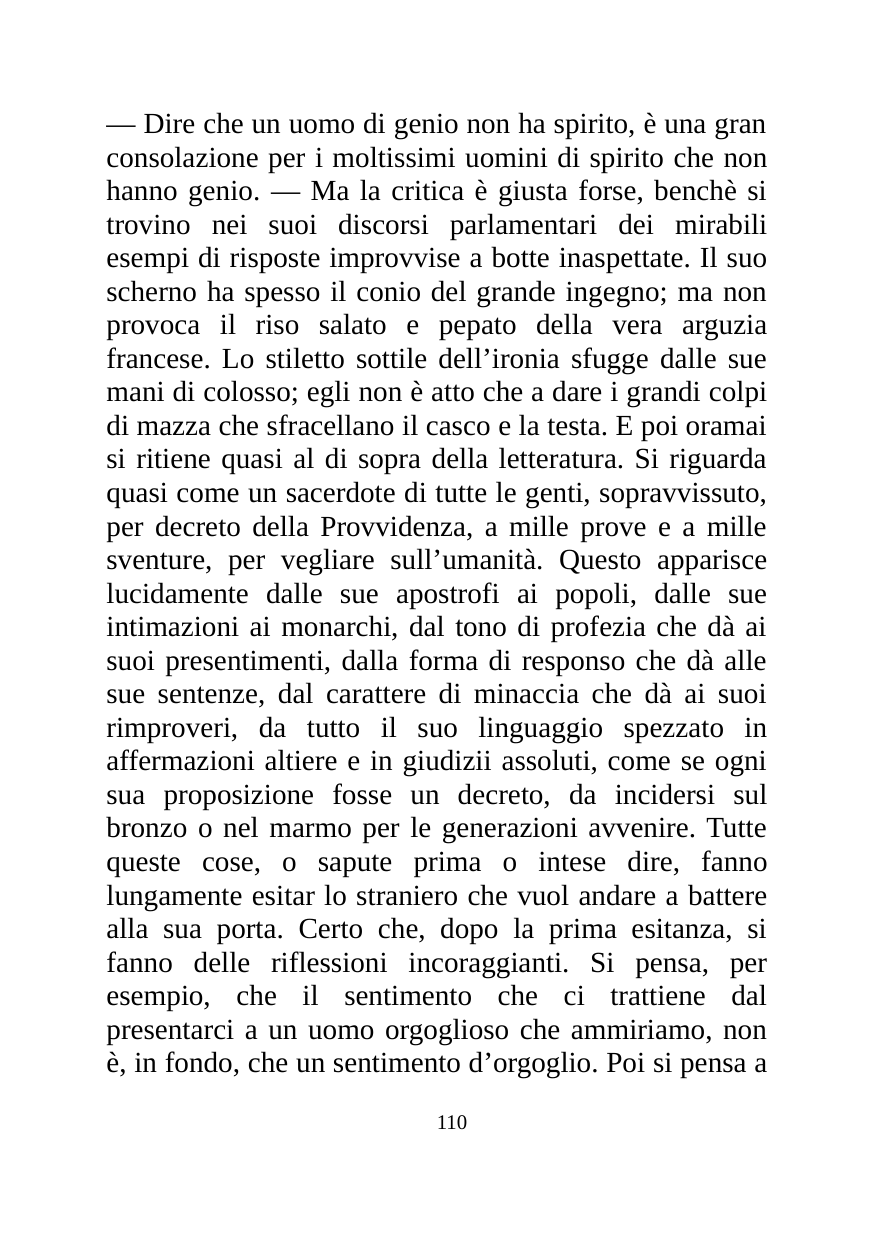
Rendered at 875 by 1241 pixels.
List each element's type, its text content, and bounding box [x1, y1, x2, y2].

text — Dire che un uomo di genio non ha spirito, è una gran consolazione per i moltissimi uomini di spirito che non hanno genio. — Ma la critica è giusta forse, benchè si trovino nei suoi discorsi parlamentari dei mirabili esempi di risposte improvvise a botte inaspettate. Il suo scherno ha spesso il conio del grande ingegno; ma non provoca il riso salato e pepato della vera arguzia francese. Lo stiletto sottile dell’ironia sfugge dalle sue mani di colosso; egli non è atto che a dare i grandi colpi di mazza che sfracellano il casco e la testa. E poi oramai si ritiene quasi al di sopra della letteratura. Si riguarda quasi come un sacerdote di tutte le genti, sopravvissuto, per decreto della Provvidenza, a mille prove e a mille sventure, per vegliare sull’umanità. Questo apparisce lucidamente dalle sue apostrofi ai popoli, dalle sue intimazioni ai monarchi, dal tono di profezia che dà ai suoi presentimenti, dalla forma di responso che dà alle sue sentenze, dal carattere di minaccia che dà ai suoi rimproveri, da tutto il suo linguaggio spezzato in affermazioni altiere e in giudizii assoluti, come se ogni sua proposizione fosse un decreto, da incidersi sul bronzo o nel marmo per le generazioni avvenire. Tutte queste cose, o sapute prima o intese dire, fanno lungamente esitar lo straniero che vuol andare a battere alla sua porta. Certo che, dopo la prima esitanza, si fanno delle riflessioni incoraggianti. Si pensa, per esempio, che il sentimento che ci trattiene dal presentarci a un uomo orgoglioso che ammiriamo, non è, in fondo, che un sentimento d’orgoglio. Poi si pensa a [106, 106, 768, 1079]
